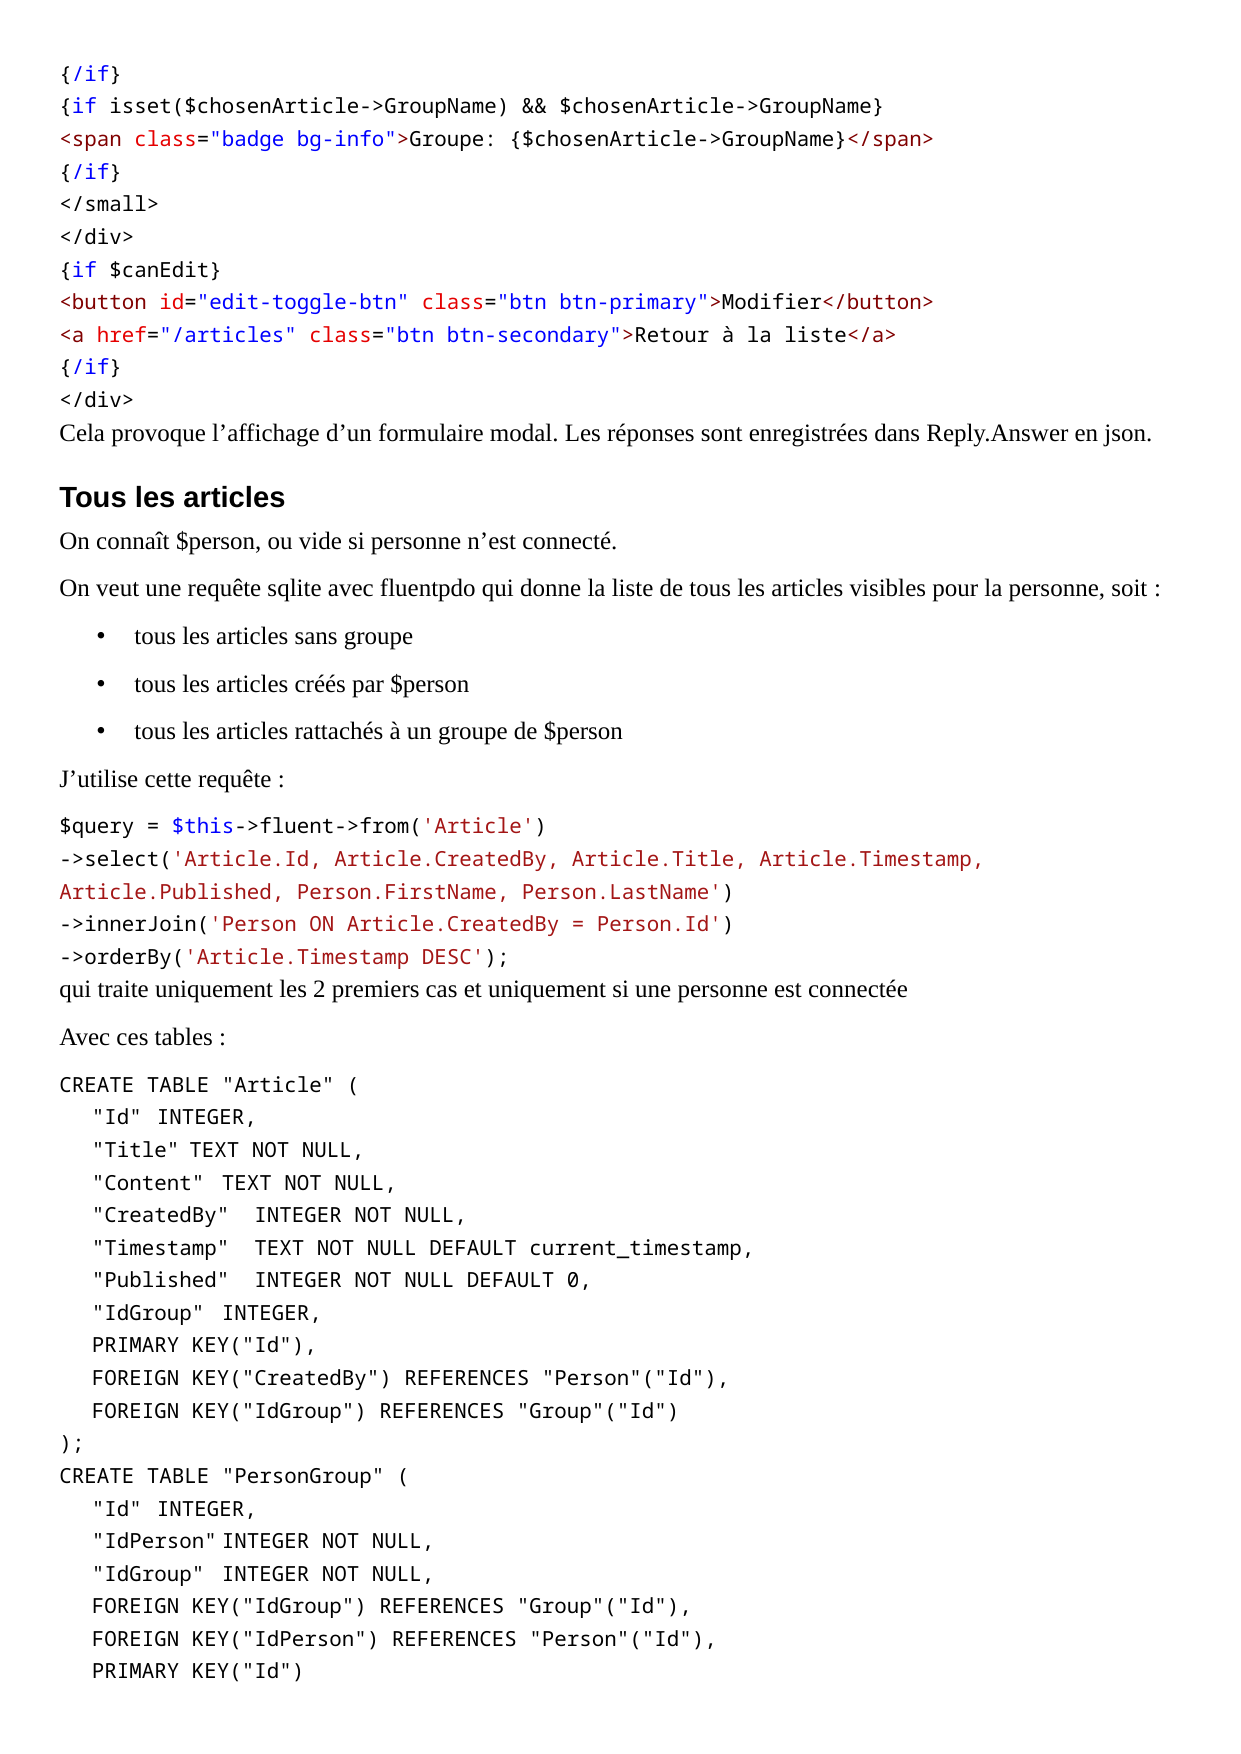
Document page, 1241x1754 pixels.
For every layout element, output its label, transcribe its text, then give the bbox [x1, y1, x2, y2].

text J’utilise cette requête : [59, 764, 1181, 793]
text "Content" TEXT NOT NULL, [59, 1168, 1181, 1196]
text qui traite uniquement les 2 premiers cas et uniquement si une personne est connectée [59, 974, 1181, 1003]
list tous les articles créés par $person [97, 669, 1181, 697]
text </small> [59, 189, 1181, 218]
text "Timestamp" TEXT NOT NULL DEFAULT current_timestamp, [59, 1233, 1181, 1261]
text ->innerJoin('Person ON Article.CreatedBy = Person.Id') [59, 909, 1181, 938]
text </div> [59, 385, 1181, 413]
text "Id" INTEGER, [59, 1494, 1181, 1522]
list tous les articles sans groupe [97, 621, 1181, 650]
text {/if} [59, 157, 1181, 185]
list tous les articles rattachés à un groupe de $person [97, 716, 1181, 745]
text On connaît $person, ou vide si personne n’est connecté. [59, 526, 1181, 555]
text ->orderBy('Article.Timestamp DESC'); [59, 942, 1181, 970]
text On veut une requête sqlite avec fluentpdo qui donne la liste de tous les articles visibles pour la personne, soit : [59, 573, 1181, 602]
text CREATE TABLE "Article" ( [59, 1070, 1181, 1098]
text {/if} [59, 59, 1181, 87]
text FOREIGN KEY("IdPerson") REFERENCES "Person"("Id"), [59, 1624, 1181, 1652]
subtitle Tous les articles [59, 480, 1181, 513]
text "CreatedBy" INTEGER NOT NULL, [59, 1200, 1181, 1229]
text FOREIGN KEY("CreatedBy") REFERENCES "Person"("Id"), [59, 1363, 1181, 1392]
text "IdPerson" INTEGER NOT NULL, [59, 1526, 1181, 1555]
text PRIMARY KEY("Id") [59, 1657, 1181, 1685]
text <button id="edit-toggle-btn" class="btn btn-primary">Modifier</button> [59, 287, 1181, 316]
text <span class="badge bg-info">Groupe: {$chosenArticle->GroupName}</span> [59, 124, 1181, 153]
text "Id" INTEGER, [59, 1102, 1181, 1131]
text "Published" INTEGER NOT NULL DEFAULT 0, [59, 1265, 1181, 1294]
text {if isset($chosenArticle->GroupName) && $chosenArticle->GroupName} [59, 92, 1181, 120]
text <a href="/articles" class="btn btn-secondary">Retour à la liste</a> [59, 320, 1181, 348]
text ->select('Article.Id, Article.CreatedBy, Article.Title, Article.Timestamp, Article.Published, Person.FirstName, Person.LastName') [59, 844, 1181, 905]
text "Title" TEXT NOT NULL, [59, 1135, 1181, 1163]
text PRIMARY KEY("Id"), [59, 1331, 1181, 1359]
text Avec ces tables : [59, 1022, 1181, 1051]
text ); [59, 1428, 1181, 1457]
text $query = $this->fluent->from('Article') [59, 812, 1181, 840]
text {if $canEdit} [59, 255, 1181, 283]
text </div> [59, 222, 1181, 251]
text {/if} [59, 352, 1181, 381]
text CREATE TABLE "PersonGroup" ( [59, 1461, 1181, 1489]
text "IdGroup" INTEGER, [59, 1298, 1181, 1326]
text FOREIGN KEY("IdGroup") REFERENCES "Group"("Id"), [59, 1591, 1181, 1620]
text Cela provoque l’affichage d’un formulaire modal. Les réponses sont enregistrées dans Reply.Answer en json. [59, 418, 1181, 446]
text "IdGroup" INTEGER NOT NULL, [59, 1559, 1181, 1587]
text FOREIGN KEY("IdGroup") REFERENCES "Group"("Id") [59, 1396, 1181, 1424]
